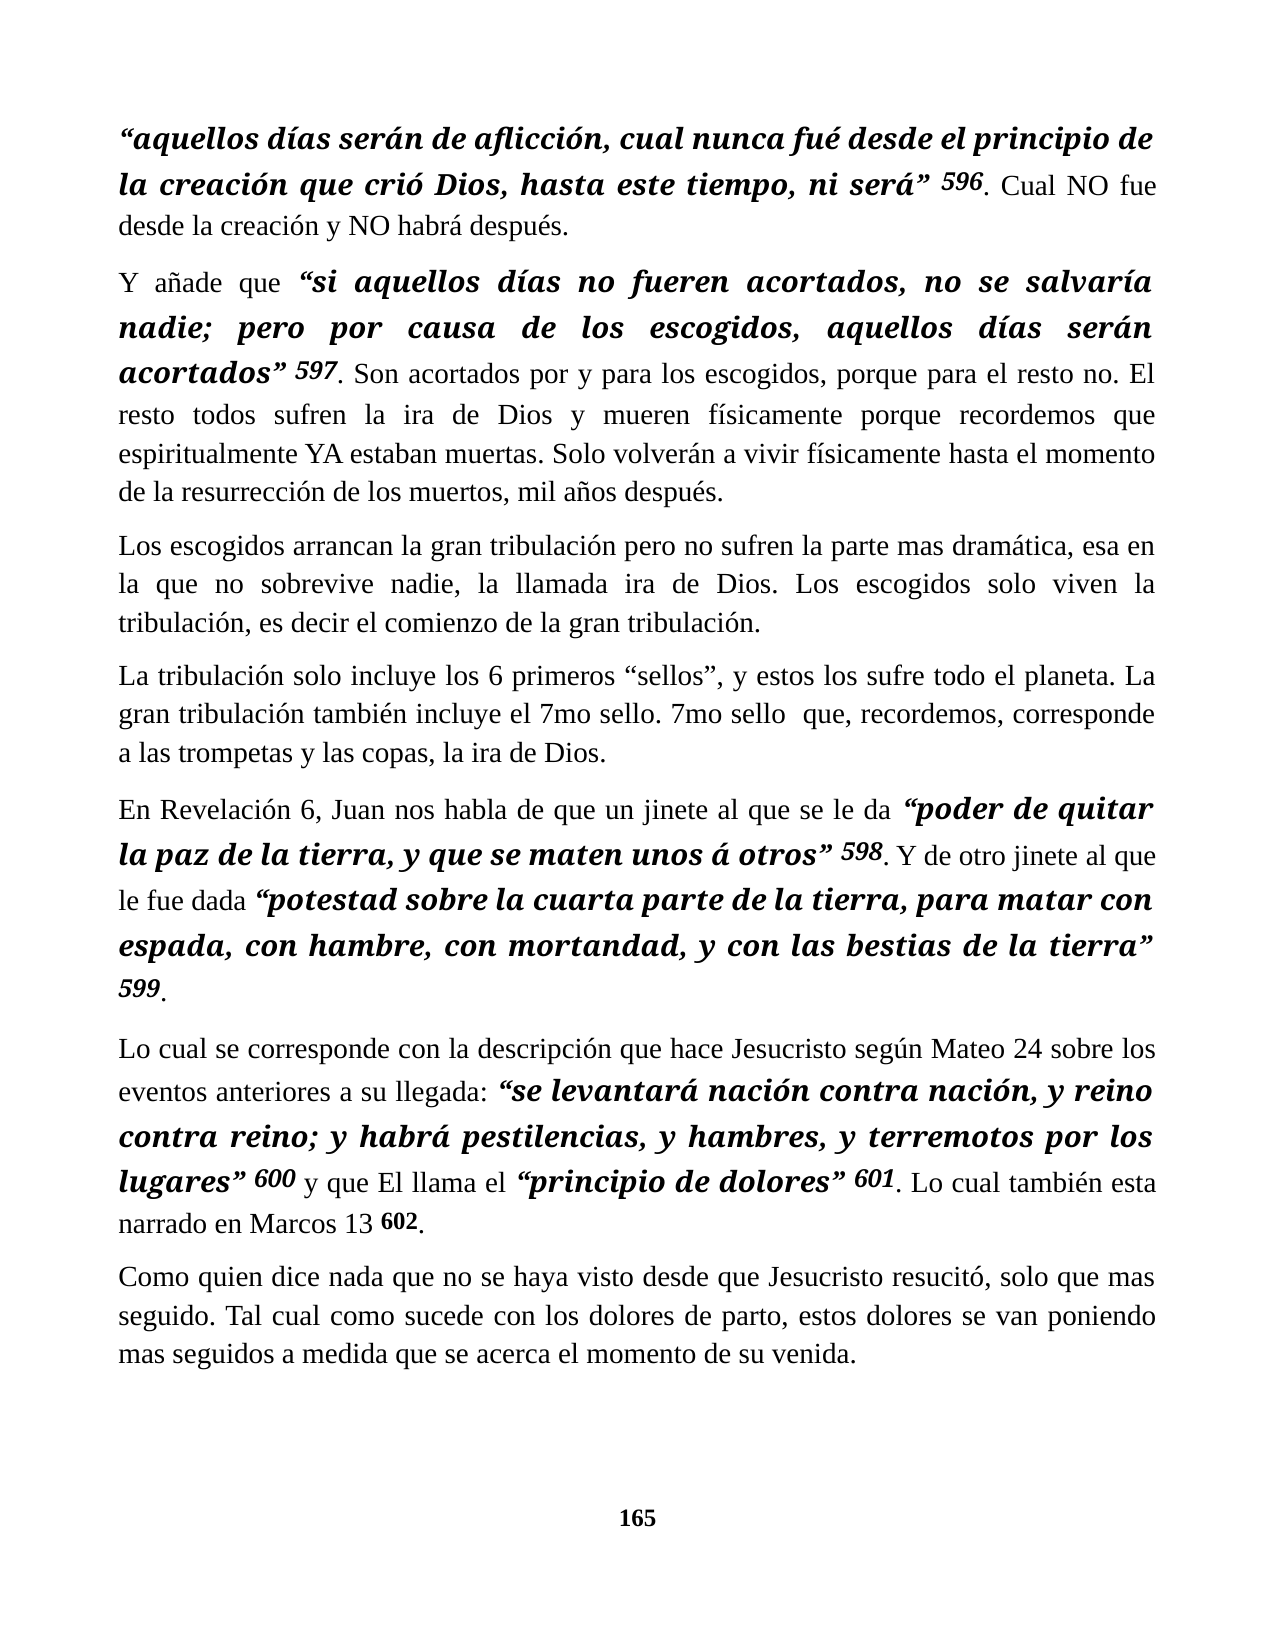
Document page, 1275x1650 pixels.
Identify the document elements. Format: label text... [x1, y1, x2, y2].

text Como quien dice nada que no se haya visto desde que Jesucristo resucitó, solo que mas seguido. Tal cual como sucede con los dolores de parto, estos dolores se van poniendo mas seguidos a medida que se acerca el momento de su venida. [118, 1259, 1157, 1370]
text “aquellos días serán de aflicción, cual nunca fué desde el principio de la creación que crió Dios, hasta este tiempo, ni será” . Cual NO fue desde la creación y NO habrá después. [118, 118, 1157, 242]
text En Revelación 6, Juan nos habla de que un jinete al que se le da “poder de quitar la paz de la tierra, y que se maten unos á otros” . Y de otro jinete al que le fue dada “potestad sobre la cuarta parte de la tierra, para matar con espada, con hambre, con mortandad, y con las bestias de la tierra” . [118, 788, 1157, 1010]
text Lo cual se corresponde con la descripción que hace Jesucristo según Mateo 24 sobre los eventos anteriores a su llegada: “se levantará nación contra nación, y reino contra reino; y habrá pestilencias, y hambres, y terremotos por los lugares” y que El llama el “principio de dolores” . Lo cual también esta narrado en Marcos 13 . [118, 1031, 1157, 1240]
text La tribulación solo incluye los 6 primeros “sellos”, y estos los sufre todo el planeta. La gran tribulación también incluye el 7mo sello. 7mo sello que, recordemos, corresponde a las trompetas y las copas, la ira de Dios. [118, 658, 1157, 768]
text Los escogidos arrancan la gran tribulación pero no sufren la parte mas dramática, esa en la que no sobrevive nadie, la llamada ira de Dios. Los escogidos solo viven la tribulación, es decir el comienzo de la gran tribulación. [118, 528, 1157, 638]
text Y añade que “si aquellos días no fueren acortados, no se salvaría nadie; pero por causa de los escogidos, aquellos días serán acortados” . Son acortados por y para los escogidos, porque para el resto no. El resto todos sufren la ira de Dios y mueren físicamente porque recordemos que espiritualmente YA estaban muertas. Solo volverán a vivir físicamente hasta el momento de la resurrección de los muertos, mil años después. [118, 262, 1157, 508]
